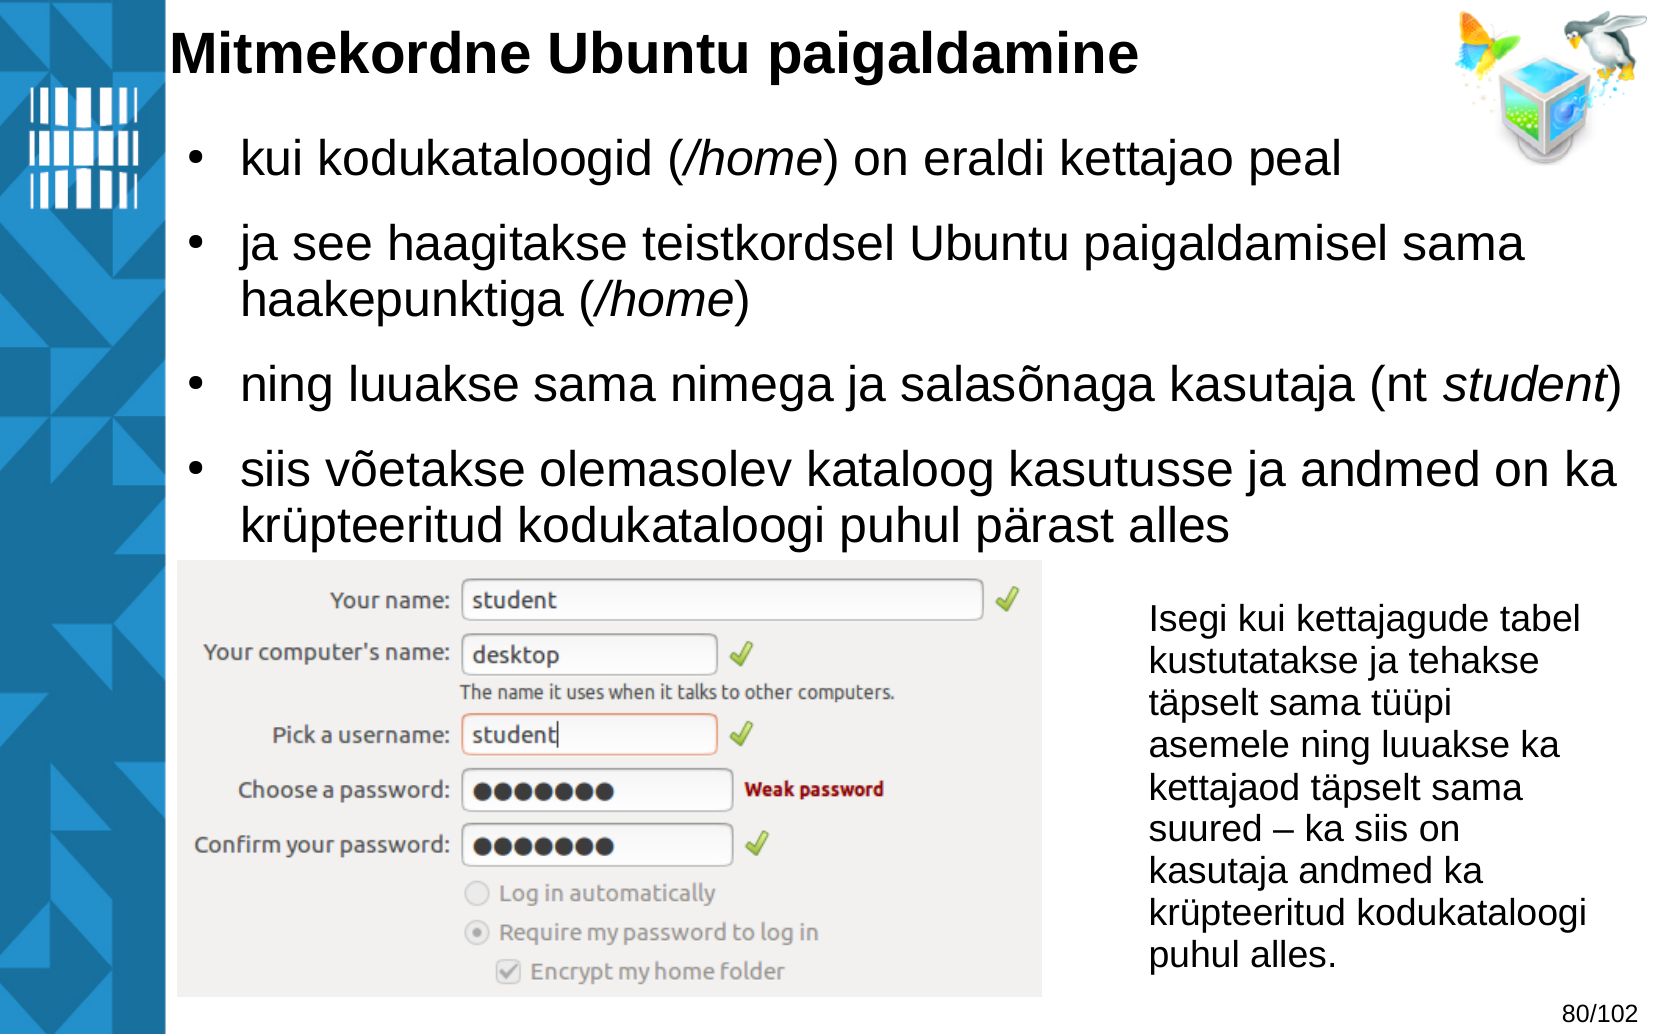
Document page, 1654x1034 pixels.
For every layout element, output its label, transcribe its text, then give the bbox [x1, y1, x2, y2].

list kui kodukataloogid (/home) on eraldi kettajao peal ja see haagitakse teistkordsel Ubuntu paigaldamisel sama haakepunktiga (/home) ning luuakse sama nimega ja salasõnaga kasutaja (nt student) siis võetakse olemasolev kataloog kasutusse ja andmed on ka krüpteeritud kodukataloogi puhul pärast alles [169, 129, 1630, 997]
text_box Isegi kui kettajagude tabel kustutatakse ja tehakse täpselt sama tüüpi asemele ning luuakse ka kettajaod täpselt sama suured – ka siis on kasutaja andmed ka krüpteeritud kodukataloogi puhul alles. [1133, 590, 1607, 984]
picture [177, 560, 1042, 997]
picture [1452, 7, 1653, 166]
title Mitmekordne Ubuntu paigaldamine [169, 11, 1571, 95]
